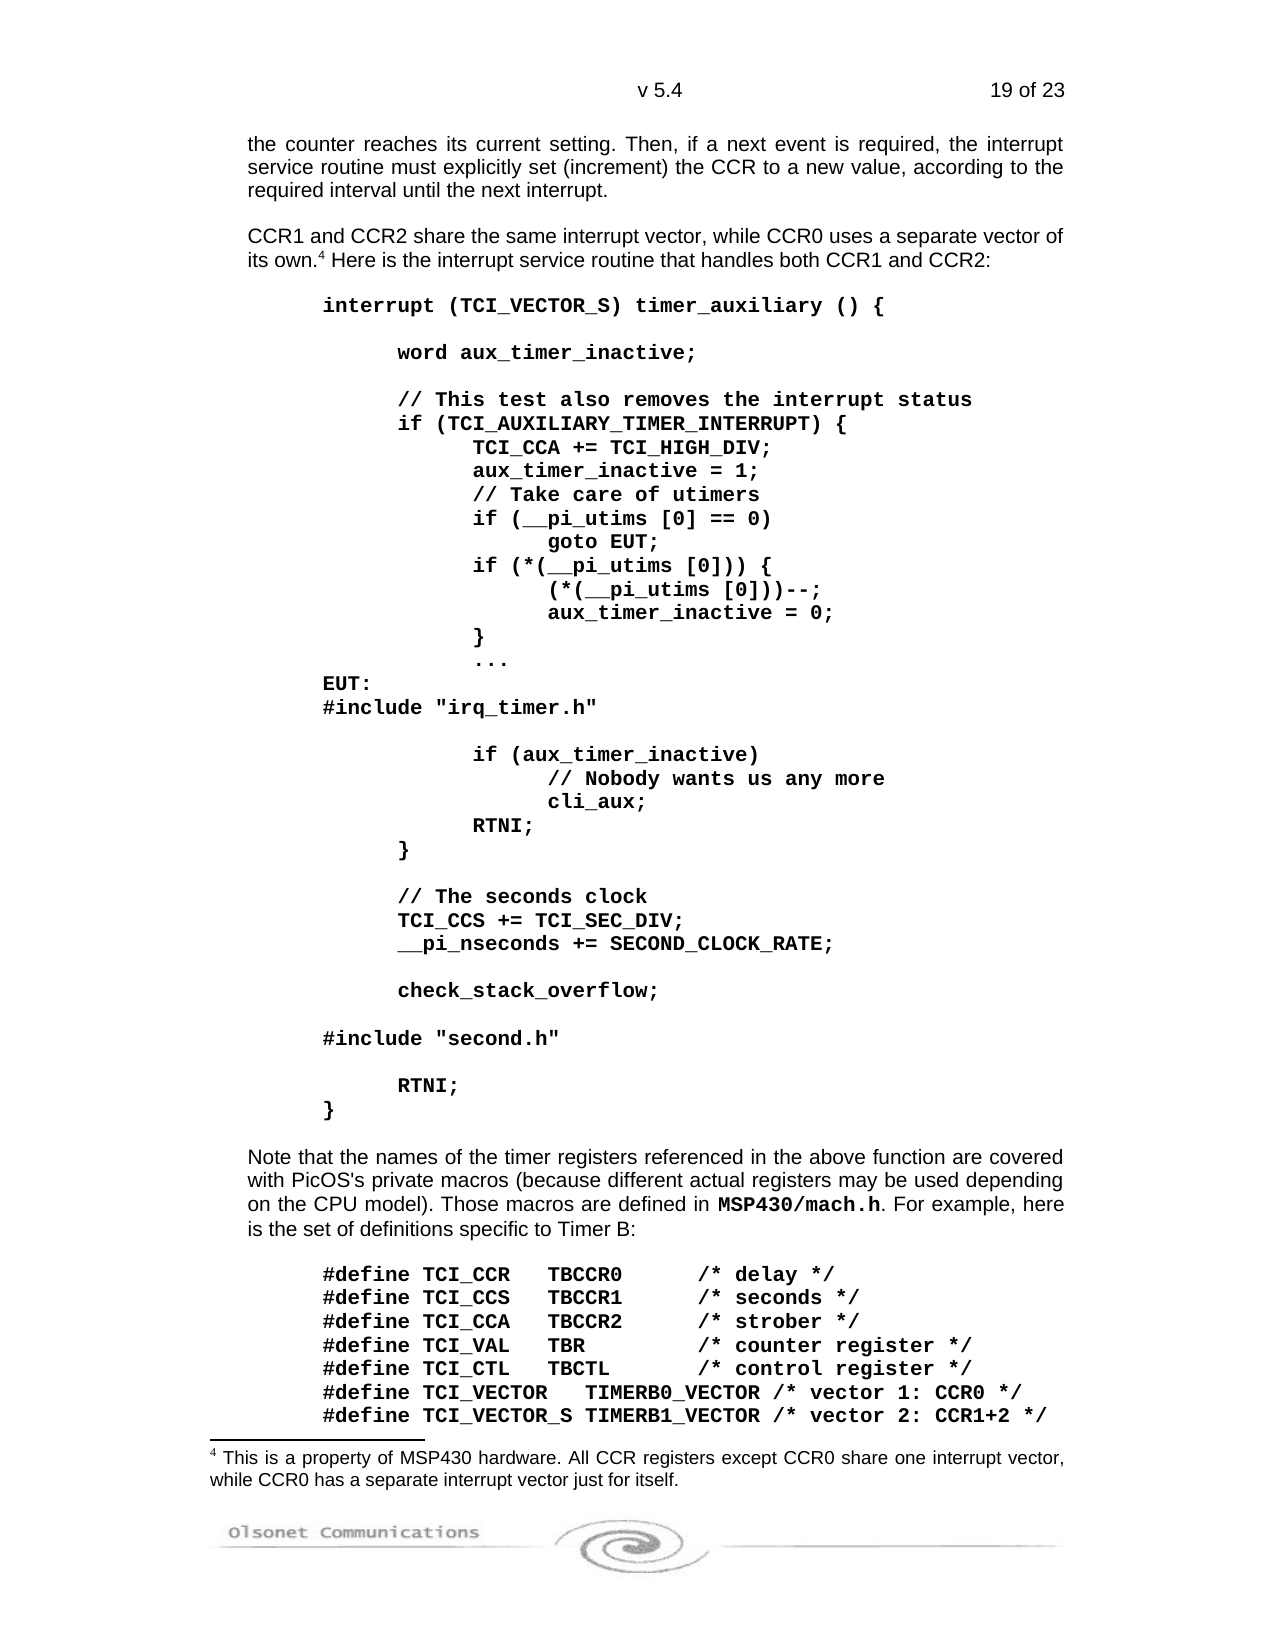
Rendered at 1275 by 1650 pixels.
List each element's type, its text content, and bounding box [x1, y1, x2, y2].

text (*(__pi_utims [0]))--; [247, 578, 1065, 602]
text check_stack_overflow; [247, 981, 1065, 1004]
text #define TCI_CCA TBCCR2 /* strober */ [247, 1311, 1065, 1334]
text #define TCI_VAL TBR /* counter register */ [247, 1334, 1065, 1358]
text if (*(__pi_utims [0])) { [247, 555, 1065, 578]
text word aux_timer_inactive; [247, 342, 1065, 366]
text #define TCI_VECTOR_S TIMERB1_VECTOR /* vector 2: CCR1+2 */ [247, 1406, 1065, 1429]
text RTNI; [247, 1075, 1065, 1099]
text TCI_CCS += TCI_SEC_DIV; [247, 909, 1065, 933]
text TCI_CCA += TCI_HIGH_DIV; [247, 437, 1065, 460]
text } [247, 839, 1065, 862]
text if (TCI_AUXILIARY_TIMER_INTERRUPT) { [247, 413, 1065, 437]
text // This test also removes the interrupt status [247, 389, 1065, 413]
text interrupt (TCI_VECTOR_S) timer_auxiliary () { [247, 295, 1065, 318]
text CCR1 and CCR2 share the same interrupt vector, while CCR0 uses a separate vector of its own. Here is the interrupt service routine that handles both CCR1 and CCR2: [247, 225, 1065, 272]
text EUT: [247, 673, 1065, 697]
text } [247, 626, 1065, 649]
text aux_timer_inactive = 1; [247, 460, 1065, 484]
text aux_timer_inactive = 0; [247, 602, 1065, 626]
text goto EUT; [247, 531, 1065, 555]
text // Take care of utimers [247, 484, 1065, 508]
text if (aux_timer_inactive) [247, 744, 1065, 768]
text This is a property of MSP430 hardware. All CCR registers except CCR0 share one interrupt vector, while CCR0 has a separate interrupt vector just for itself. [210, 1446, 1065, 1490]
text #define TCI_CCR TBCCR0 /* delay */ [247, 1264, 1065, 1287]
text #define TCI_CCS TBCCR1 /* seconds */ [247, 1287, 1065, 1311]
text ... [247, 649, 1065, 673]
text RTNI; [247, 815, 1065, 839]
text } [247, 1099, 1065, 1122]
text #include "irq_timer.h" [247, 697, 1065, 720]
text the counter reaches its current setting. Then, if a next event is required, the interrupt service routine must explicitly set (increment) the CCR to a new value, according to the required interval until the next interrupt. [247, 132, 1065, 202]
text // Nobody wants us any more [247, 768, 1065, 791]
text __pi_nseconds += SECOND_CLOCK_RATE; [247, 933, 1065, 957]
picture [210, 1504, 1065, 1596]
text // The seconds clock [247, 886, 1065, 909]
text if (__pi_utims [0] == 0) [247, 508, 1065, 531]
text #include "second.h" [247, 1028, 1065, 1051]
text cli_aux; [247, 791, 1065, 815]
text #define TCI_VECTOR TIMERB0_VECTOR /* vector 1: CCR0 */ [247, 1382, 1065, 1406]
text #define TCI_CTL TBCTL /* control register */ [247, 1358, 1065, 1382]
text Note that the names of the timer registers referenced in the above function are covered with PicOS's private macros (because different actual registers may be used depending on the CPU model). Those macros are defined in MSP430/mach.h. For example, here is the set of definitions specific to Timer B: [247, 1146, 1065, 1240]
